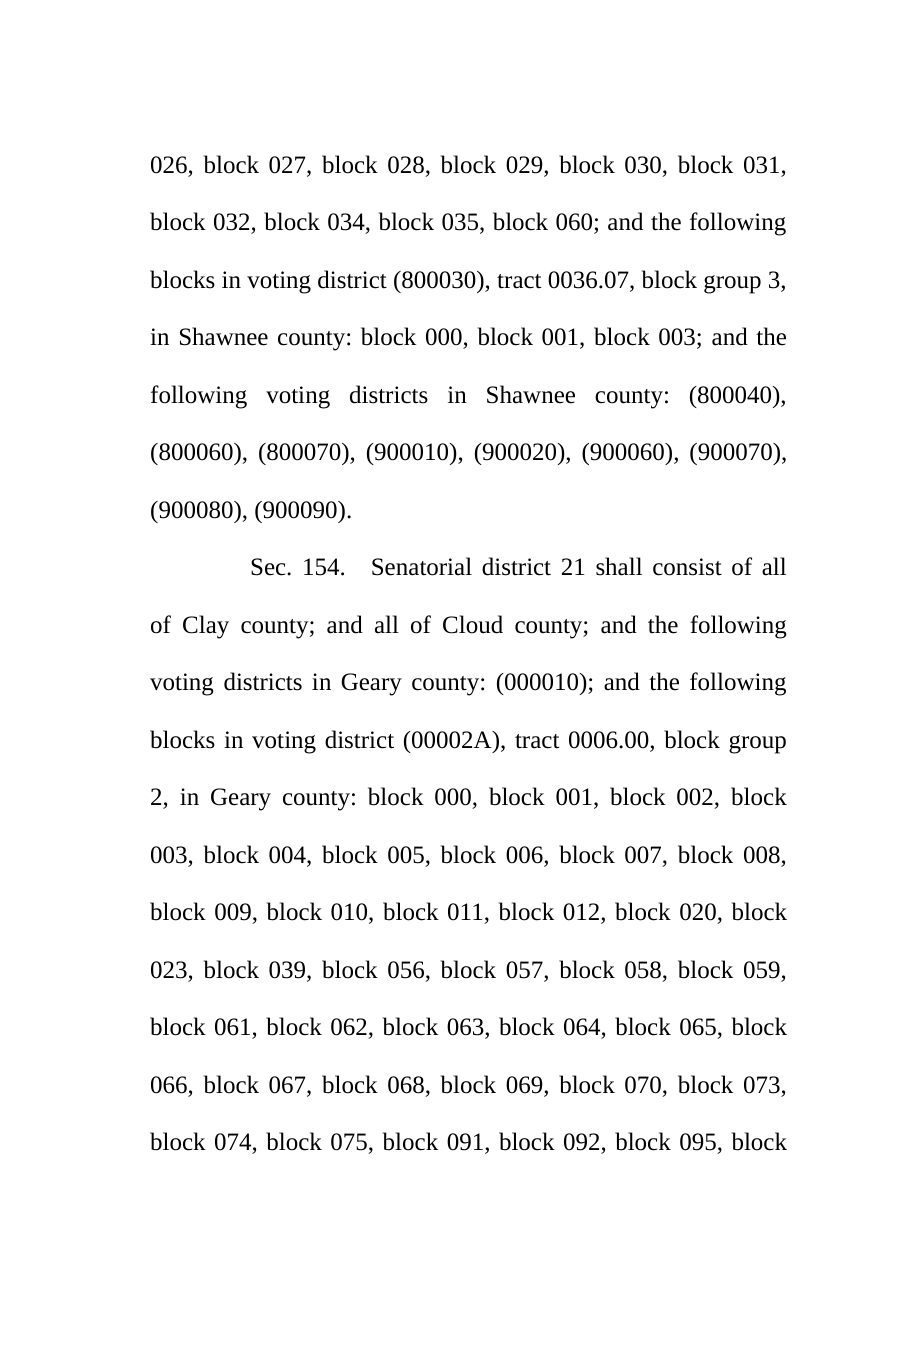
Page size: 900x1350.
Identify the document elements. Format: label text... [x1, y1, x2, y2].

text Sec. 154. Senatorial district 21 shall consist of all of Clay county; and all of Cloud county; and the following voting districts in Geary county: (000010); and the following blocks in voting district (00002A), tract 0006.00, block group 2, in Geary county: block 000, block 001, block 002, block 003, block 004, block 005, block 006, block 007, block 008, block 009, block 010, block 011, block 012, block 020, block 023, block 039, block 056, block 057, block 058, block 059, block 061, block 062, block 063, block 064, block 065, block 066, block 067, block 068, block 069, block 070, block 073, block 074, block 075, block 091, block 092, block 095, block [150, 552, 787, 1156]
text 026, block 027, block 028, block 029, block 030, block 031, block 032, block 034, block 035, block 060; and the following blocks in voting district (800030), tract 0036.07, block group 3, in Shawnee county: block 000, block 001, block 003; and the following voting districts in Shawnee county: (800040), (800060), (800070), (900010), (900020), (900060), (900070), (900080), (900090). [150, 150, 787, 524]
